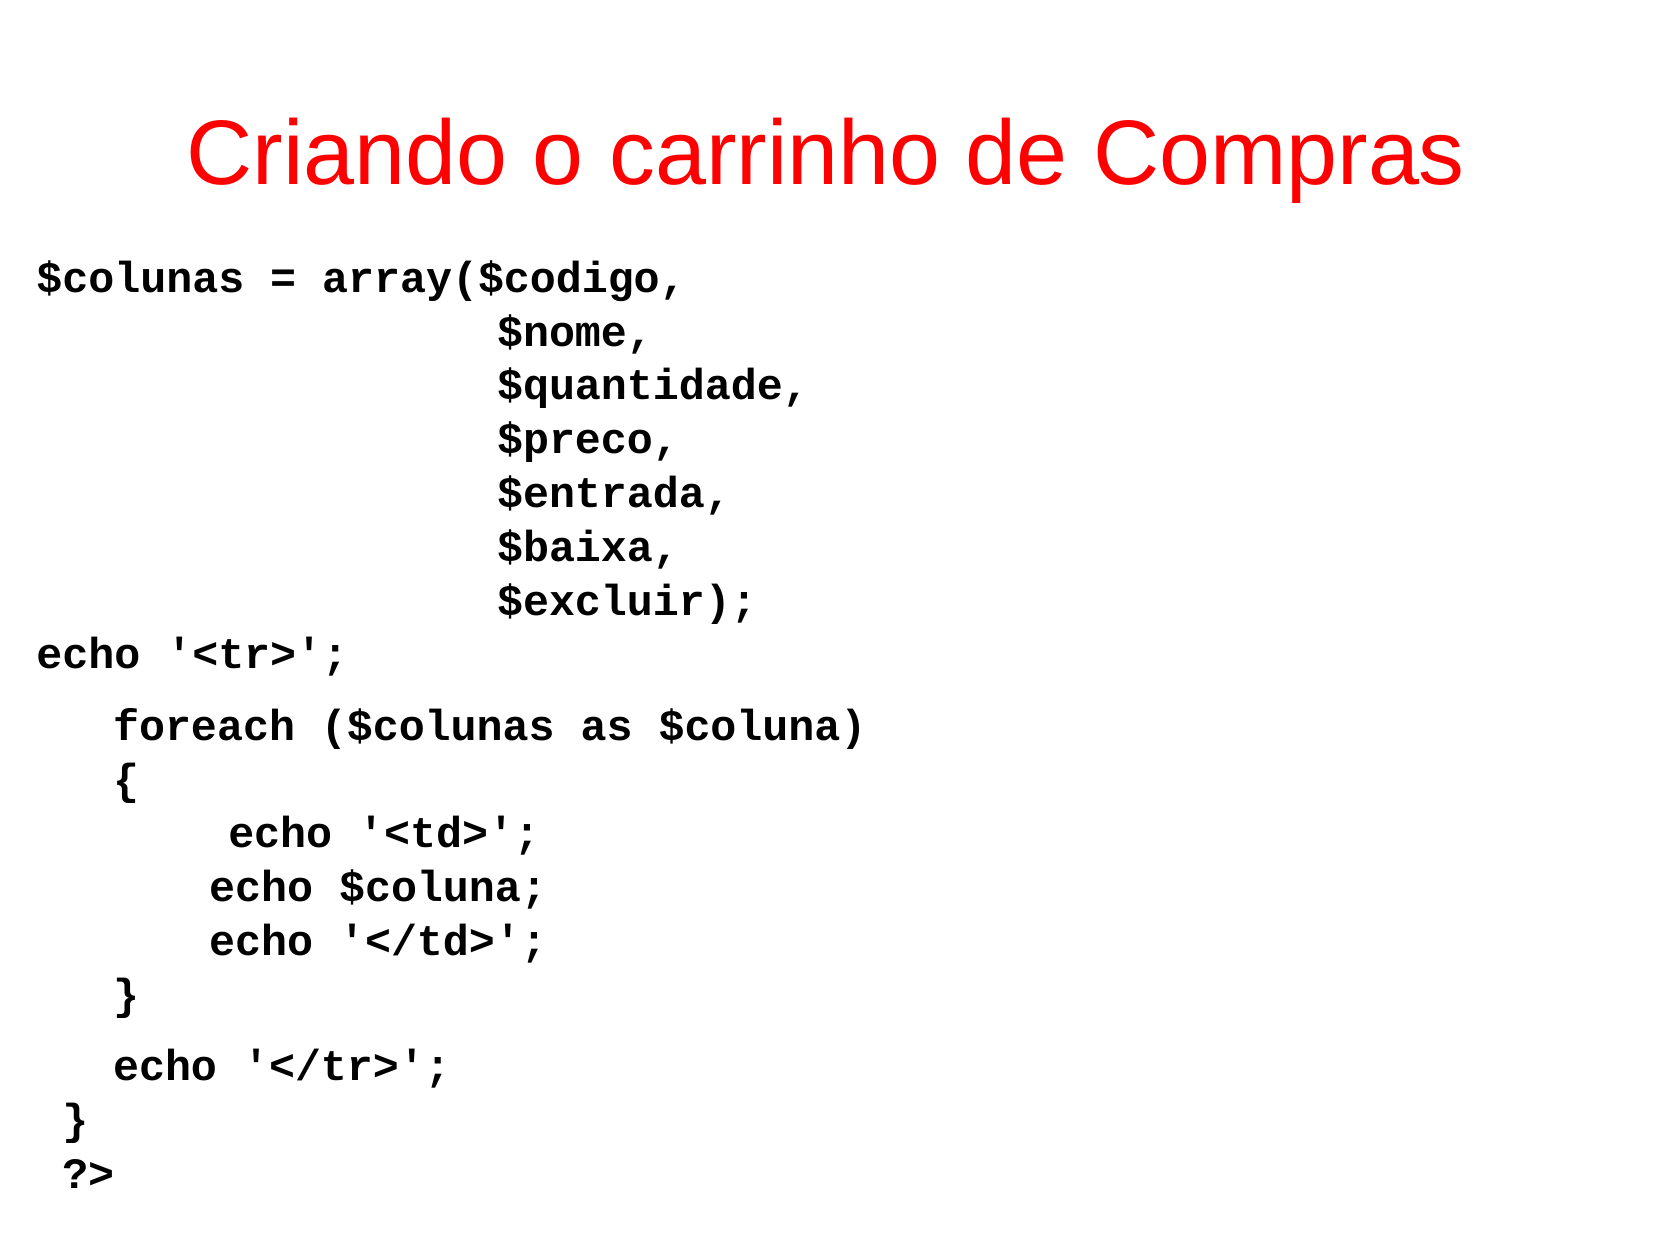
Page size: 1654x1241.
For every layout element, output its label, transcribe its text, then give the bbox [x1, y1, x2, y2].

list $colunas = array($codigo, $nome, $quantidade, $preco, $entrada, $baixa, $excluir); echo '<tr>'; foreach ($colunas as $coluna) { echo '<td>'; echo $coluna; echo '</td>'; } echo '</tr>'; } ?> [36, 256, 1607, 1229]
title Criando o carrinho de Compras [82, 49, 1571, 256]
